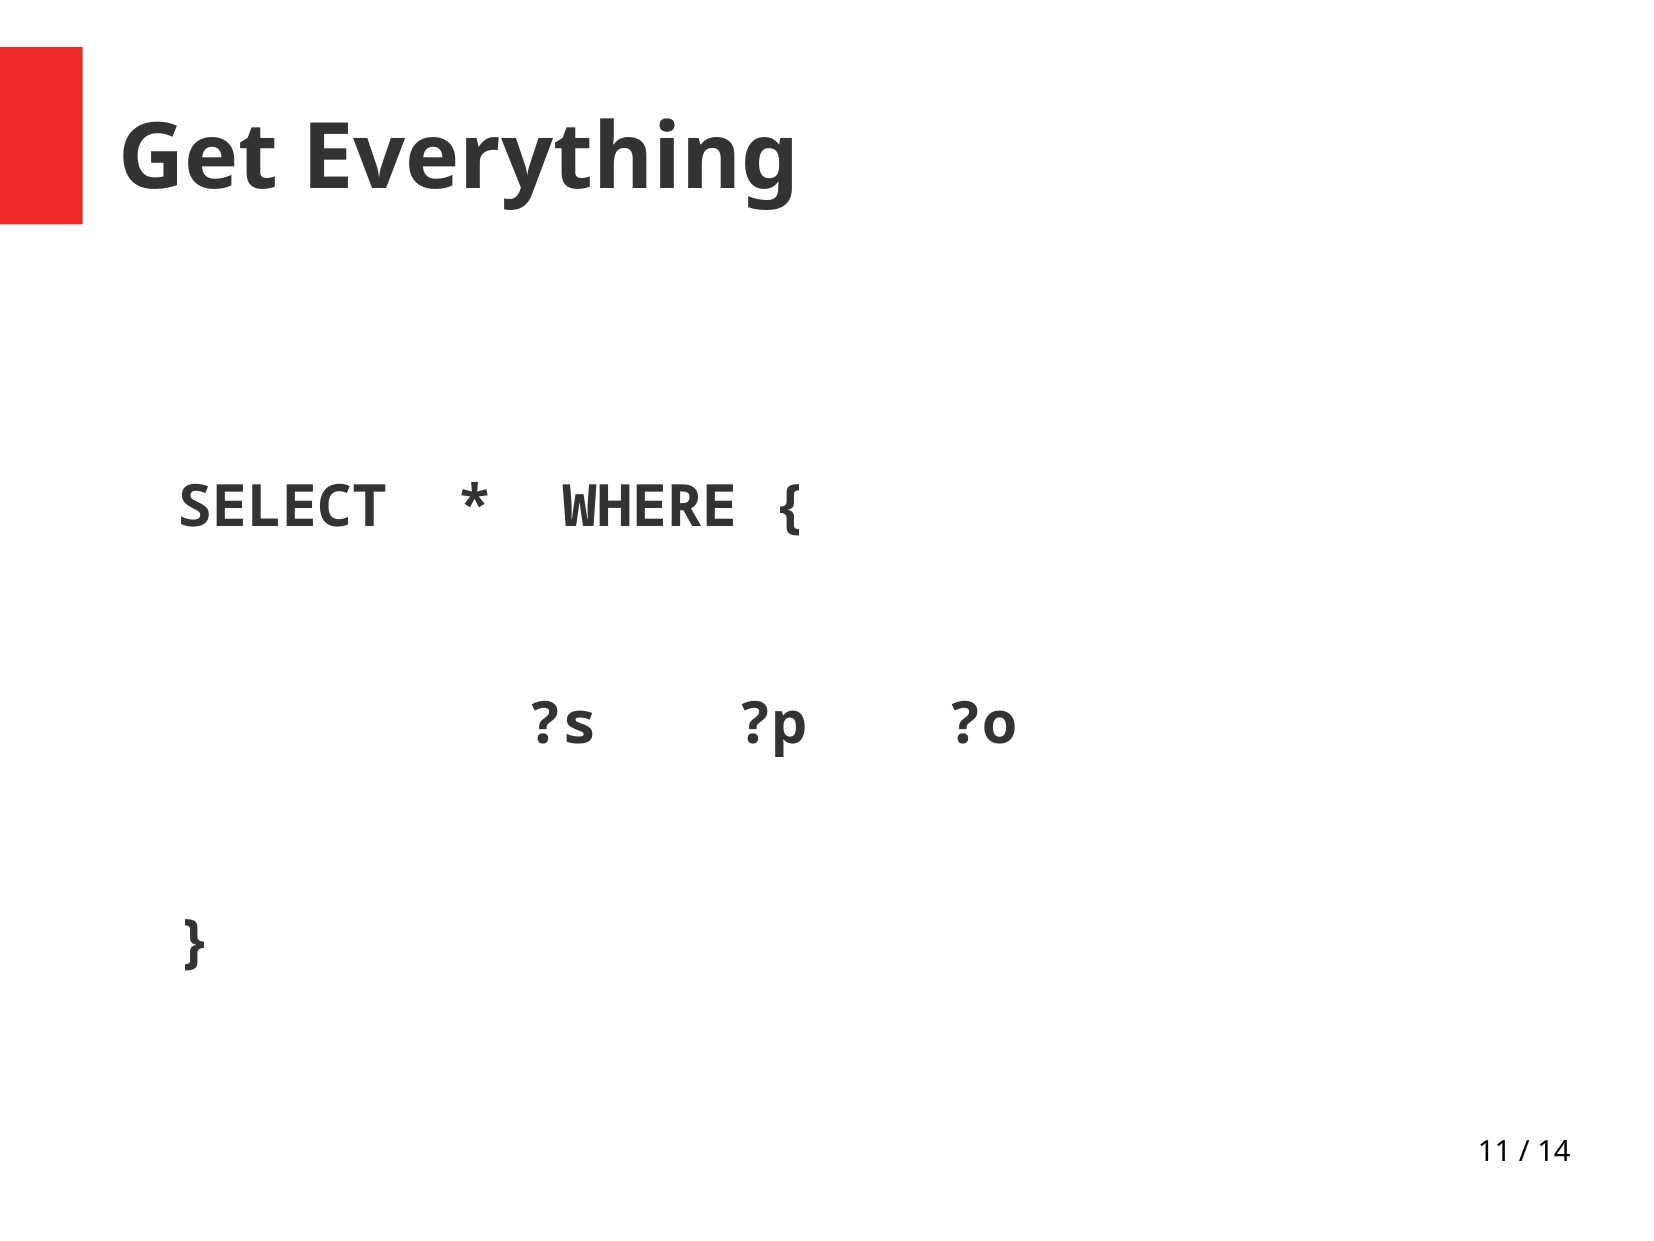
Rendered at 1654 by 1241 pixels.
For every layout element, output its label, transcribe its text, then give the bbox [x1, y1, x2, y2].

title Get Everything [118, 49, 1571, 257]
list SELECT * WHERE { ?s ?p ?o } [106, 355, 1524, 1075]
